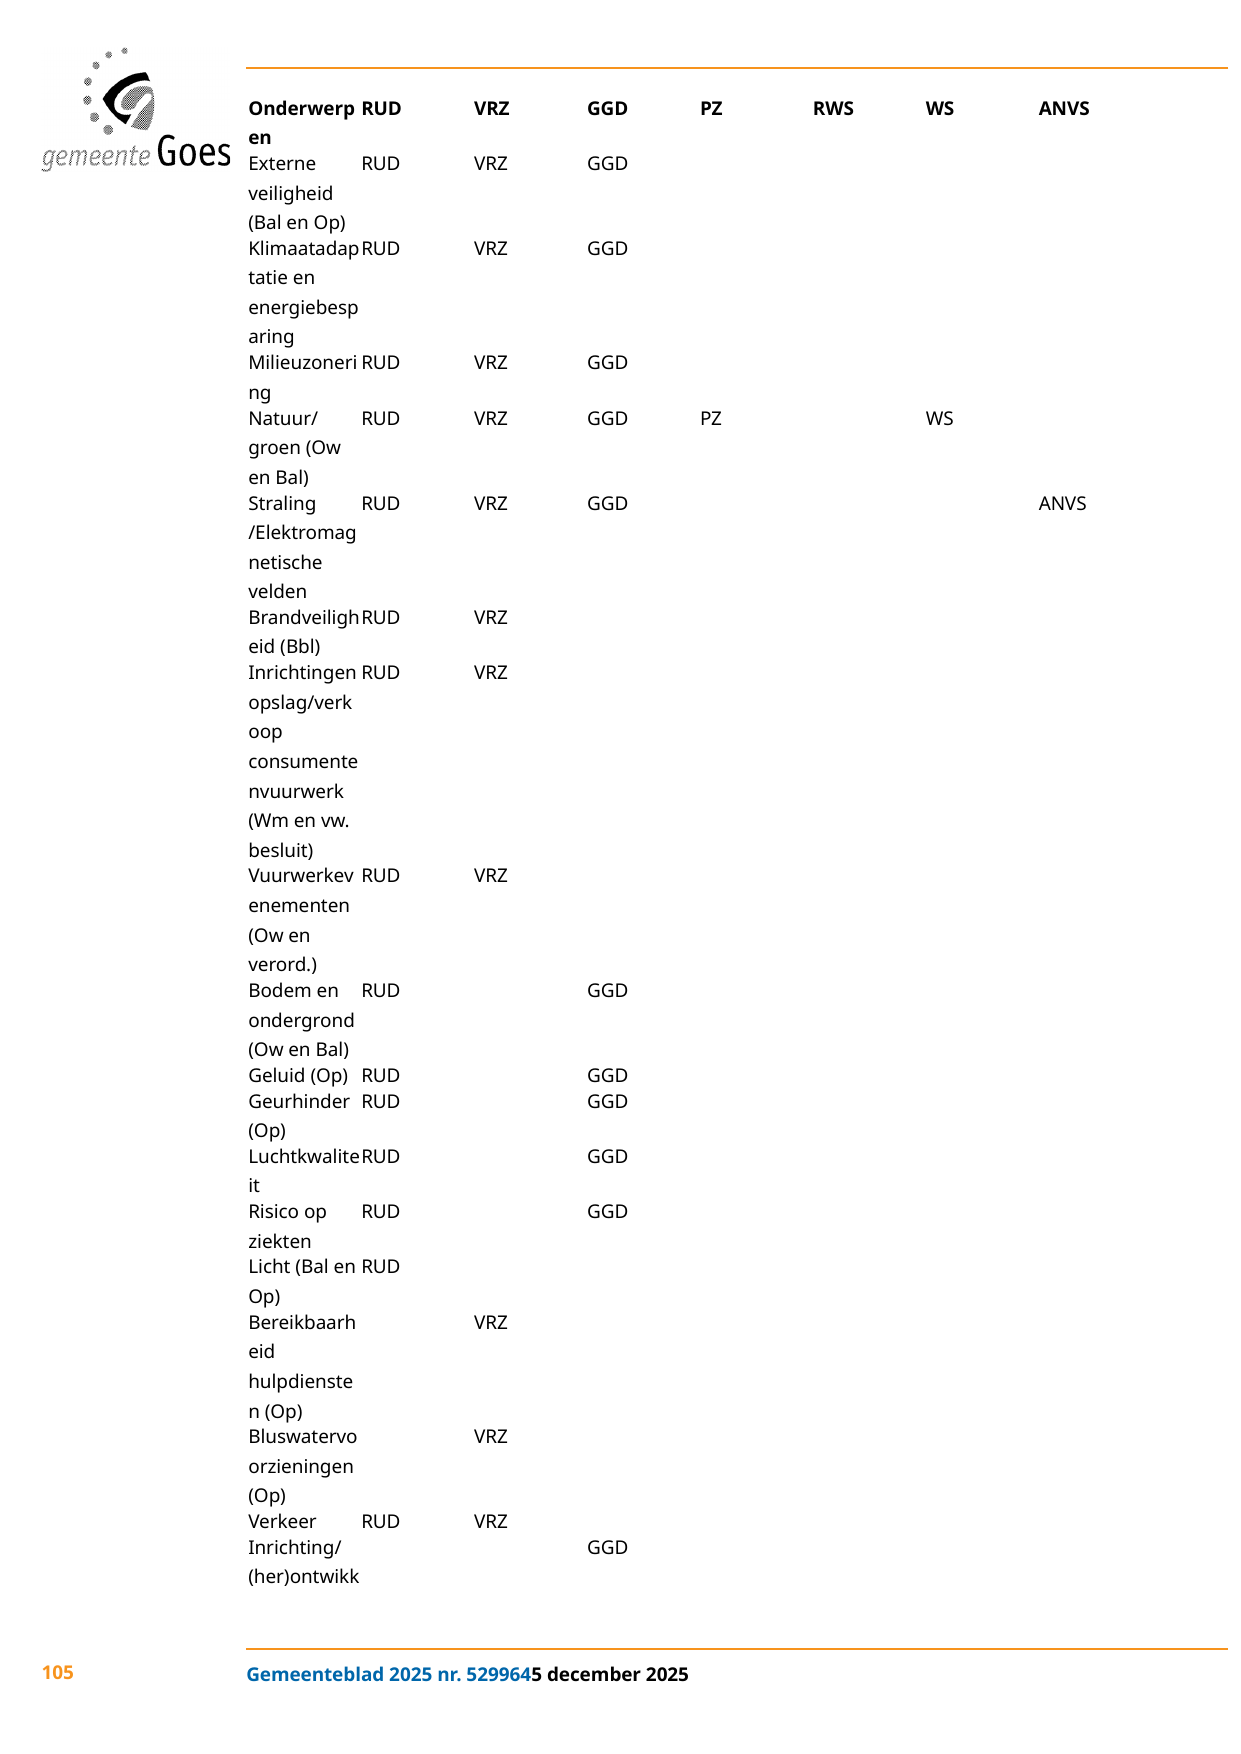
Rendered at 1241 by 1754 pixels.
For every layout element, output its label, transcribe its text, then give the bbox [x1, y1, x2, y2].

table_cell VRZ [474, 350, 587, 405]
table_cell [813, 1062, 926, 1088]
table_cell [813, 1199, 926, 1254]
table_cell Inrichting/(her)ontwikk [248, 1534, 361, 1589]
table_cell Bluswatervoorzieningen (Op) [248, 1424, 361, 1508]
table_cell [926, 1088, 1038, 1143]
table_cell [813, 1424, 926, 1508]
table_cell VRZ [474, 490, 587, 604]
table_cell [700, 660, 813, 863]
table_cell [926, 863, 1038, 977]
table_cell [587, 604, 700, 659]
table_cell [474, 1534, 587, 1589]
table_cell [474, 1254, 587, 1309]
table_cell Inrichtingen opslag/verkoop consumentenvuurwerk (Wm en vw. besluit) [248, 660, 361, 863]
table_cell RUD [361, 604, 474, 659]
table_cell PZ [700, 405, 813, 490]
table_cell [926, 1309, 1038, 1423]
table_cell Verkeer [248, 1509, 361, 1534]
table_cell [926, 1062, 1038, 1088]
table_cell [1039, 150, 1152, 235]
table_cell GGD [587, 405, 700, 490]
table_cell [1039, 1534, 1152, 1589]
table_cell [813, 350, 926, 405]
table_cell GGD [587, 235, 700, 349]
table_cell [813, 150, 926, 235]
table_cell Geluid (Op) [248, 1062, 361, 1088]
table_cell [813, 490, 926, 604]
table_cell VRZ [474, 863, 587, 977]
table_cell [361, 1424, 474, 1508]
table_header GGD [587, 95, 700, 150]
table_cell [1039, 977, 1152, 1062]
table_header VRZ [474, 95, 587, 150]
table_cell RUD [361, 405, 474, 490]
table_cell Risico op ziekten [248, 1199, 361, 1254]
table_cell [361, 1534, 474, 1589]
table_cell Natuur/ groen (Ow en Bal) [248, 405, 361, 490]
table_cell Luchtkwaliteit [248, 1143, 361, 1198]
table_cell [926, 1424, 1038, 1508]
table_cell Vuurwerkevenementen (Ow en verord.) [248, 863, 361, 977]
table_cell [1039, 1143, 1152, 1198]
table_cell VRZ [474, 660, 587, 863]
table_cell [1039, 1199, 1152, 1254]
table_cell [813, 1088, 926, 1143]
table_cell [813, 863, 926, 977]
table_cell [926, 490, 1038, 604]
table_cell [700, 350, 813, 405]
table_cell [813, 1534, 926, 1589]
table_cell [700, 863, 813, 977]
table_cell [474, 1088, 587, 1143]
table_cell VRZ [474, 1509, 587, 1534]
table_cell [587, 1509, 700, 1534]
table_cell [700, 1062, 813, 1088]
table_header PZ [700, 95, 813, 150]
table_cell [926, 1254, 1038, 1309]
table_cell [1039, 660, 1152, 863]
table_header RWS [813, 95, 926, 150]
table_cell [813, 405, 926, 490]
table_cell VRZ [474, 405, 587, 490]
table_cell [813, 977, 926, 1062]
table_cell [700, 1424, 813, 1508]
table_cell [813, 604, 926, 659]
table_cell RUD [361, 660, 474, 863]
table_cell [700, 1088, 813, 1143]
table_cell Milieuzonering [248, 350, 361, 405]
table_cell [700, 1199, 813, 1254]
table_cell [700, 490, 813, 604]
table_cell [1039, 350, 1152, 405]
table_cell [926, 150, 1038, 235]
table_cell Brandveiligheid (Bbl) [248, 604, 361, 659]
table_cell [700, 150, 813, 235]
table_cell Geurhinder (Op) [248, 1088, 361, 1143]
table_cell VRZ [474, 235, 587, 349]
table_cell GGD [587, 490, 700, 604]
table_cell [1039, 1424, 1152, 1508]
table_cell RUD [361, 1088, 474, 1143]
picture [41, 47, 231, 172]
table_header RUD [361, 95, 474, 150]
table_cell [587, 1309, 700, 1423]
table_cell [926, 977, 1038, 1062]
table_cell [474, 977, 587, 1062]
table_cell [926, 1534, 1038, 1589]
table_cell [926, 235, 1038, 349]
table_cell [1039, 1309, 1152, 1423]
table_cell RUD [361, 1509, 474, 1534]
table_cell Bereikbaarheid hulpdiensten (Op) [248, 1309, 361, 1423]
table_header ANVS [1039, 95, 1152, 150]
table_cell [813, 1143, 926, 1198]
table_cell [361, 1309, 474, 1423]
table_cell Straling /Elektromagnetische velden [248, 490, 361, 604]
table_cell [474, 1062, 587, 1088]
table_cell [1039, 1509, 1152, 1534]
table_cell [700, 1534, 813, 1589]
table_cell [813, 1309, 926, 1423]
table_cell [1039, 405, 1152, 490]
table_cell VRZ [474, 604, 587, 659]
table_cell [700, 977, 813, 1062]
table_cell [1039, 863, 1152, 977]
table_cell WS [926, 405, 1038, 490]
table_cell [700, 235, 813, 349]
table_cell [1039, 1254, 1152, 1309]
table_cell RUD [361, 150, 474, 235]
table_cell RUD [361, 350, 474, 405]
table_cell RUD [361, 977, 474, 1062]
table_cell [926, 1143, 1038, 1198]
table_cell GGD [587, 1199, 700, 1254]
table_cell Klimaatadaptatie en energiebesparing [248, 235, 361, 349]
table_cell RUD [361, 1199, 474, 1254]
table_cell GGD [587, 1088, 700, 1143]
table_cell ANVS [1039, 490, 1152, 604]
table_cell [1039, 235, 1152, 349]
table_cell Licht (Bal en Op) [248, 1254, 361, 1309]
table_cell RUD [361, 1062, 474, 1088]
table_cell GGD [587, 1143, 700, 1198]
table_cell RUD [361, 235, 474, 349]
table_cell [1039, 604, 1152, 659]
table_cell [926, 660, 1038, 863]
table_cell [813, 235, 926, 349]
table_cell [926, 350, 1038, 405]
table_cell [700, 604, 813, 659]
table_cell [474, 1143, 587, 1198]
table_cell [587, 660, 700, 863]
table_cell [700, 1309, 813, 1423]
table_cell VRZ [474, 1424, 587, 1508]
table_cell RUD [361, 1254, 474, 1309]
table_cell [926, 604, 1038, 659]
table_cell GGD [587, 350, 700, 405]
table_cell GGD [587, 1534, 700, 1589]
table_cell VRZ [474, 150, 587, 235]
table_cell Bodem en ondergrond (Ow en Bal) [248, 977, 361, 1062]
table_cell GGD [587, 1062, 700, 1088]
table_cell [587, 1254, 700, 1309]
table_cell [813, 1254, 926, 1309]
table_cell [813, 660, 926, 863]
table_cell VRZ [474, 1309, 587, 1423]
table_cell [1039, 1088, 1152, 1143]
table_cell [474, 1199, 587, 1254]
table_cell RUD [361, 490, 474, 604]
table_cell [587, 863, 700, 977]
table_cell GGD [587, 150, 700, 235]
table_cell [813, 1509, 926, 1534]
table_cell Externe veiligheid (Bal en Op) [248, 150, 361, 235]
table_header WS [926, 95, 1038, 150]
table_cell GGD [587, 977, 700, 1062]
table_cell [587, 1424, 700, 1508]
table_cell [700, 1509, 813, 1534]
table_header Onderwerpen [248, 95, 361, 150]
table_cell [700, 1254, 813, 1309]
table_cell [926, 1199, 1038, 1254]
table_cell [700, 1143, 813, 1198]
table_cell RUD [361, 1143, 474, 1198]
table_cell [926, 1509, 1038, 1534]
table_cell [1039, 1062, 1152, 1088]
table_cell RUD [361, 863, 474, 977]
